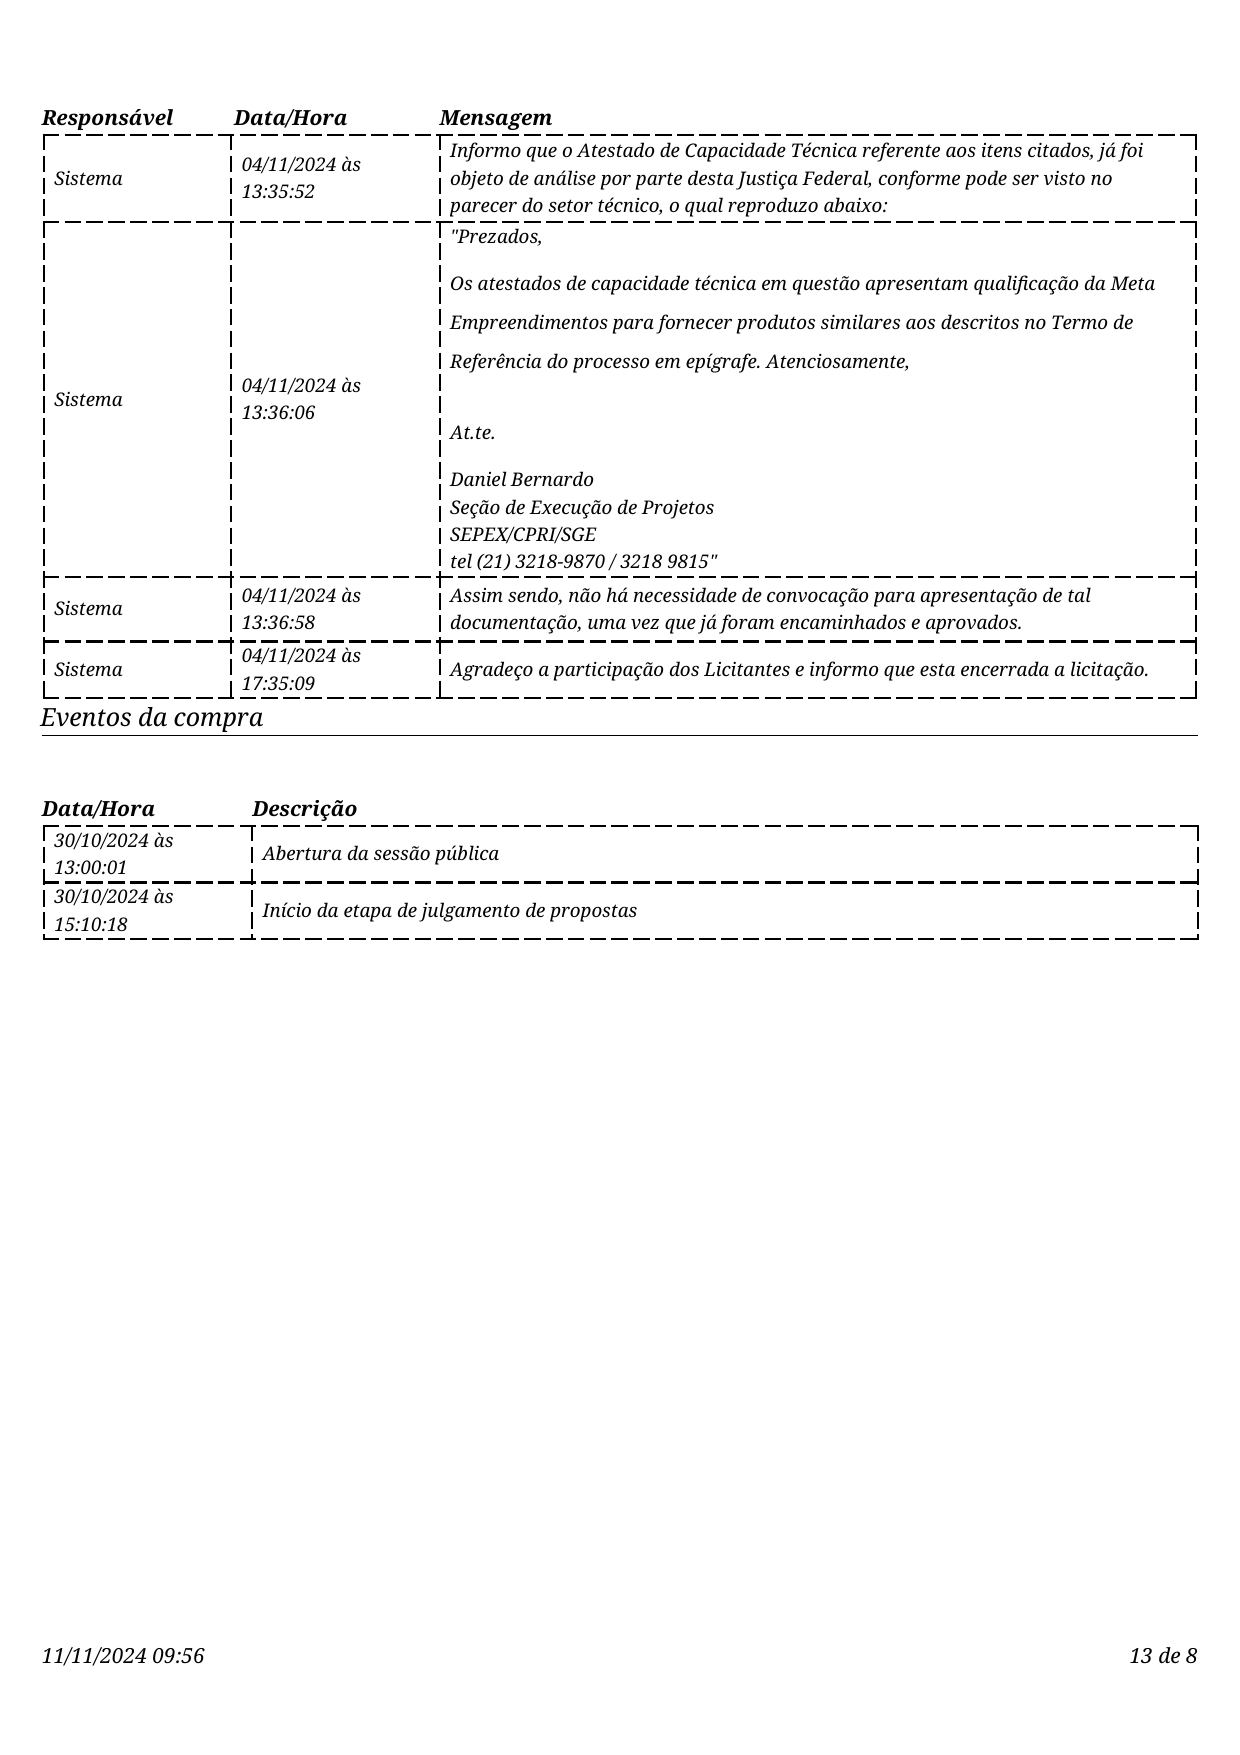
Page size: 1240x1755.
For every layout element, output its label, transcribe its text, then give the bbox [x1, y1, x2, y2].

table_cell 04/11/2024 às 13:36:06 [231, 221, 439, 576]
table_cell Sistema [44, 221, 231, 576]
table_cell Sistema [44, 640, 231, 697]
table_cell "Prezados, Os atestados de capacidade técnica em questão apresentam qualificação da Meta Empreendimentos para fornecer produtos similares aos descritos no Termo de Referência do processo em epígrafe. Atenciosamente, At.te. Daniel Bernardo Seção de Execução de Projetos SEPEX/CPRI/SGE tel (21) 3218-9870 / 3218 9815" [440, 221, 1196, 576]
text Responsável Data/Hora Mensagem [42, 103, 1200, 131]
table_header Sistema [44, 134, 231, 221]
table_header Abertura da sessão pública [252, 825, 1198, 881]
table_cell Agradeço a participação dos Licitantes e informo que esta encerrada a licitação. [440, 640, 1196, 697]
table_header 30/10/2024 às 13:00:01 [44, 825, 252, 881]
table_cell 04/11/2024 às 13:36:58 [231, 576, 439, 640]
text Eventos da compra [40, 699, 1200, 733]
table_cell Início da etapa de julgamento de propostas [252, 881, 1198, 938]
table_cell Sistema [44, 576, 231, 640]
text Data/Hora Descrição [42, 794, 1200, 822]
table_header Informo que o Atestado de Capacidade Técnica referente aos itens citados, já foi objeto de análise por parte desta Justiça Federal, conforme pode ser visto no parecer do setor técnico, o qual reproduzo abaixo: [440, 134, 1196, 221]
table_cell 04/11/2024 às 17:35:09 [231, 640, 439, 697]
table_cell 30/10/2024 às 15:10:18 [44, 881, 252, 938]
table_cell Assim sendo, não há necessidade de convocação para apresentação de tal documentação, uma vez que já foram encaminhados e aprovados. [440, 576, 1196, 640]
table_header 04/11/2024 às 13:35:52 [231, 134, 439, 221]
